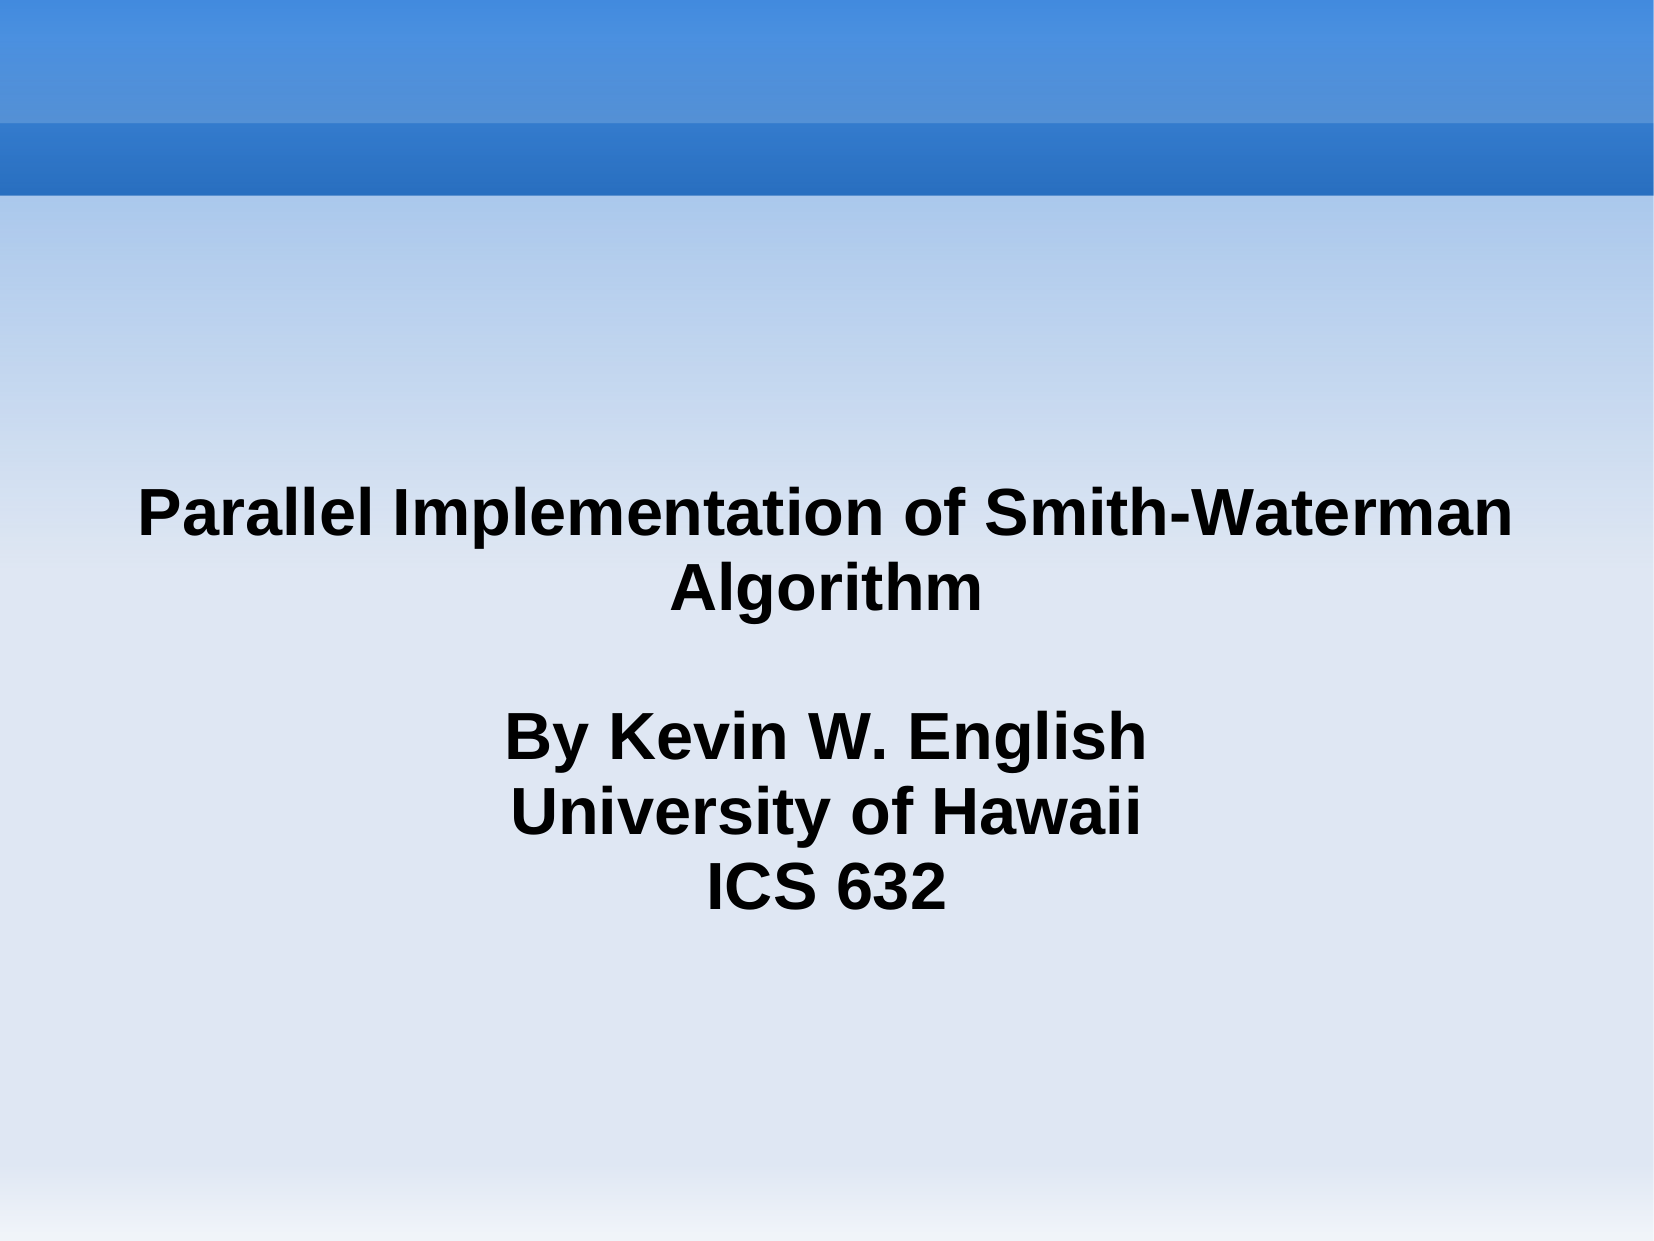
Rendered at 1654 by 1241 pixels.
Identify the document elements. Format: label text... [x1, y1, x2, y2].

picture [0, 0, 1654, 1241]
text_box Parallel Implementation of Smith-Waterman Algorithm By Kevin W. English University of Hawaii ICS 632 [82, 297, 1571, 1102]
